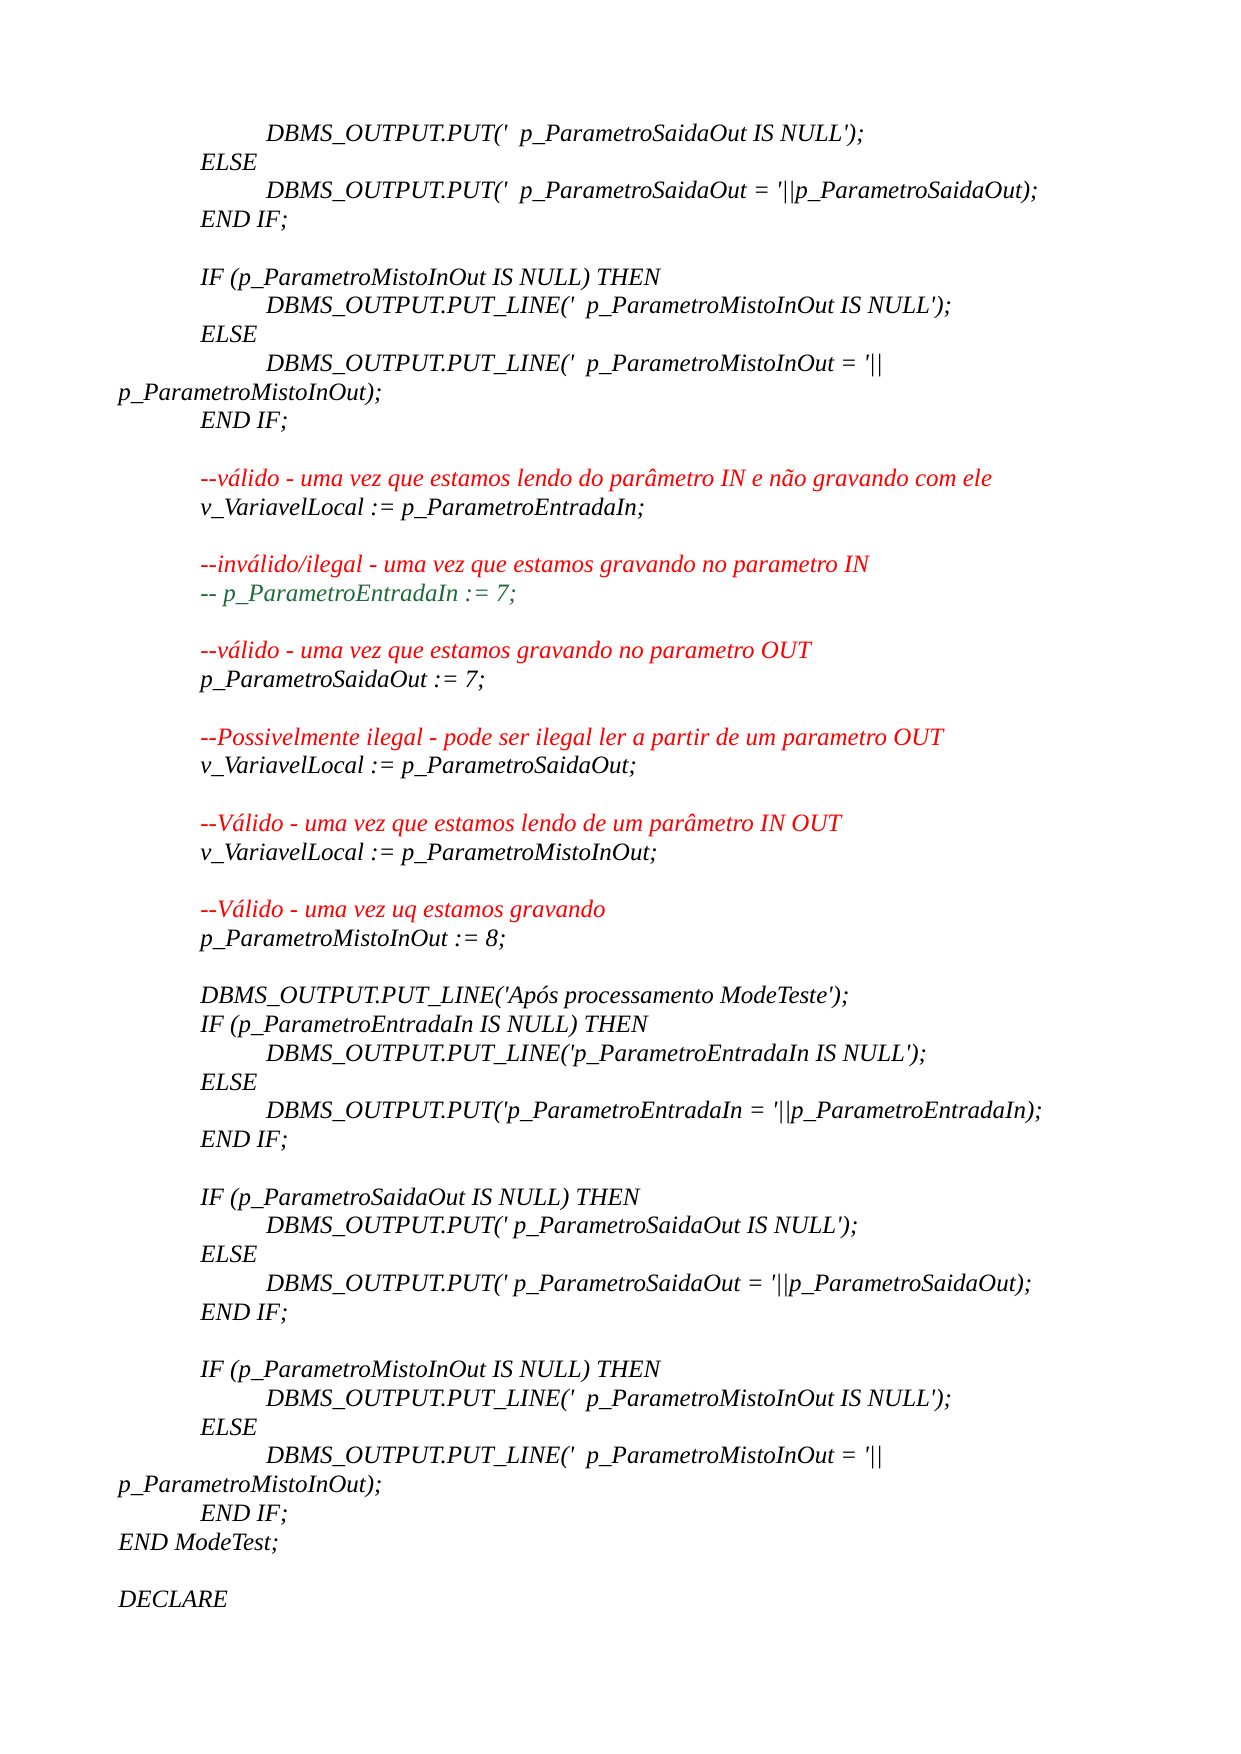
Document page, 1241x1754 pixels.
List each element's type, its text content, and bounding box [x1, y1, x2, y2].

text DBMS_OUTPUT.PUT('p_ParametroEntradaIn = '||p_ParametroEntradaIn); [118, 1096, 1122, 1124]
text END IF; [118, 204, 1122, 233]
text v_VariavelLocal := p_ParametroSaidaOut; [118, 751, 1122, 779]
text ELSE [118, 1239, 1122, 1268]
text DBMS_OUTPUT.PUT_LINE(' p_ParametroMistoInOut = '||p_ParametroMistoInOut); [118, 348, 1122, 406]
text END ModeTest; [118, 1527, 1122, 1556]
text --Válido - uma vez uq estamos gravando [118, 894, 1122, 923]
text --inválido/ilegal - uma vez que estamos gravando no parametro IN [118, 549, 1122, 578]
text DBMS_OUTPUT.PUT_LINE(' p_ParametroMistoInOut = '||p_ParametroMistoInOut); [118, 1441, 1122, 1498]
text ELSE [118, 1067, 1122, 1096]
text ELSE [118, 319, 1122, 348]
text -- p_ParametroEntradaIn := 7; [118, 578, 1122, 607]
text p_ParametroSaidaOut := 7; [118, 664, 1122, 693]
text END IF; [118, 1498, 1122, 1527]
text v_VariavelLocal := p_ParametroEntradaIn; [118, 492, 1122, 521]
text --Possivelmente ilegal - pode ser ilegal ler a partir de um parametro OUT [118, 722, 1122, 751]
text END IF; [118, 1297, 1122, 1326]
text END IF; [118, 406, 1122, 434]
text --válido - uma vez que estamos gravando no parametro OUT [118, 636, 1122, 664]
text DBMS_OUTPUT.PUT_LINE('Após processamento ModeTeste'); [118, 981, 1122, 1009]
text DBMS_OUTPUT.PUT(' p_ParametroSaidaOut = '||p_ParametroSaidaOut); [118, 1268, 1122, 1297]
text IF (p_ParametroEntradaIn IS NULL) THEN [118, 1009, 1122, 1038]
text IF (p_ParametroMistoInOut IS NULL) THEN [118, 1354, 1122, 1383]
text v_VariavelLocal := p_ParametroMistoInOut; [118, 837, 1122, 866]
text DBMS_OUTPUT.PUT(' p_ParametroSaidaOut = '||p_ParametroSaidaOut); [118, 176, 1122, 204]
text DBMS_OUTPUT.PUT(' p_ParametroSaidaOut IS NULL'); [118, 1211, 1122, 1239]
text DBMS_OUTPUT.PUT(' p_ParametroSaidaOut IS NULL'); [118, 118, 1122, 147]
text --Válido - uma vez que estamos lendo de um parâmetro IN OUT [118, 808, 1122, 837]
text DBMS_OUTPUT.PUT_LINE('p_ParametroEntradaIn IS NULL'); [118, 1038, 1122, 1067]
text --válido - uma vez que estamos lendo do parâmetro IN e não gravando com ele [118, 463, 1122, 492]
text ELSE [118, 1412, 1122, 1441]
text END IF; [118, 1124, 1122, 1153]
text DBMS_OUTPUT.PUT_LINE(' p_ParametroMistoInOut IS NULL'); [118, 1383, 1122, 1412]
text IF (p_ParametroSaidaOut IS NULL) THEN [118, 1182, 1122, 1211]
text IF (p_ParametroMistoInOut IS NULL) THEN [118, 262, 1122, 291]
text ELSE [118, 147, 1122, 176]
text DBMS_OUTPUT.PUT_LINE(' p_ParametroMistoInOut IS NULL'); [118, 291, 1122, 319]
text p_ParametroMistoInOut := 8; [118, 923, 1122, 952]
text DECLARE [118, 1584, 1122, 1613]
